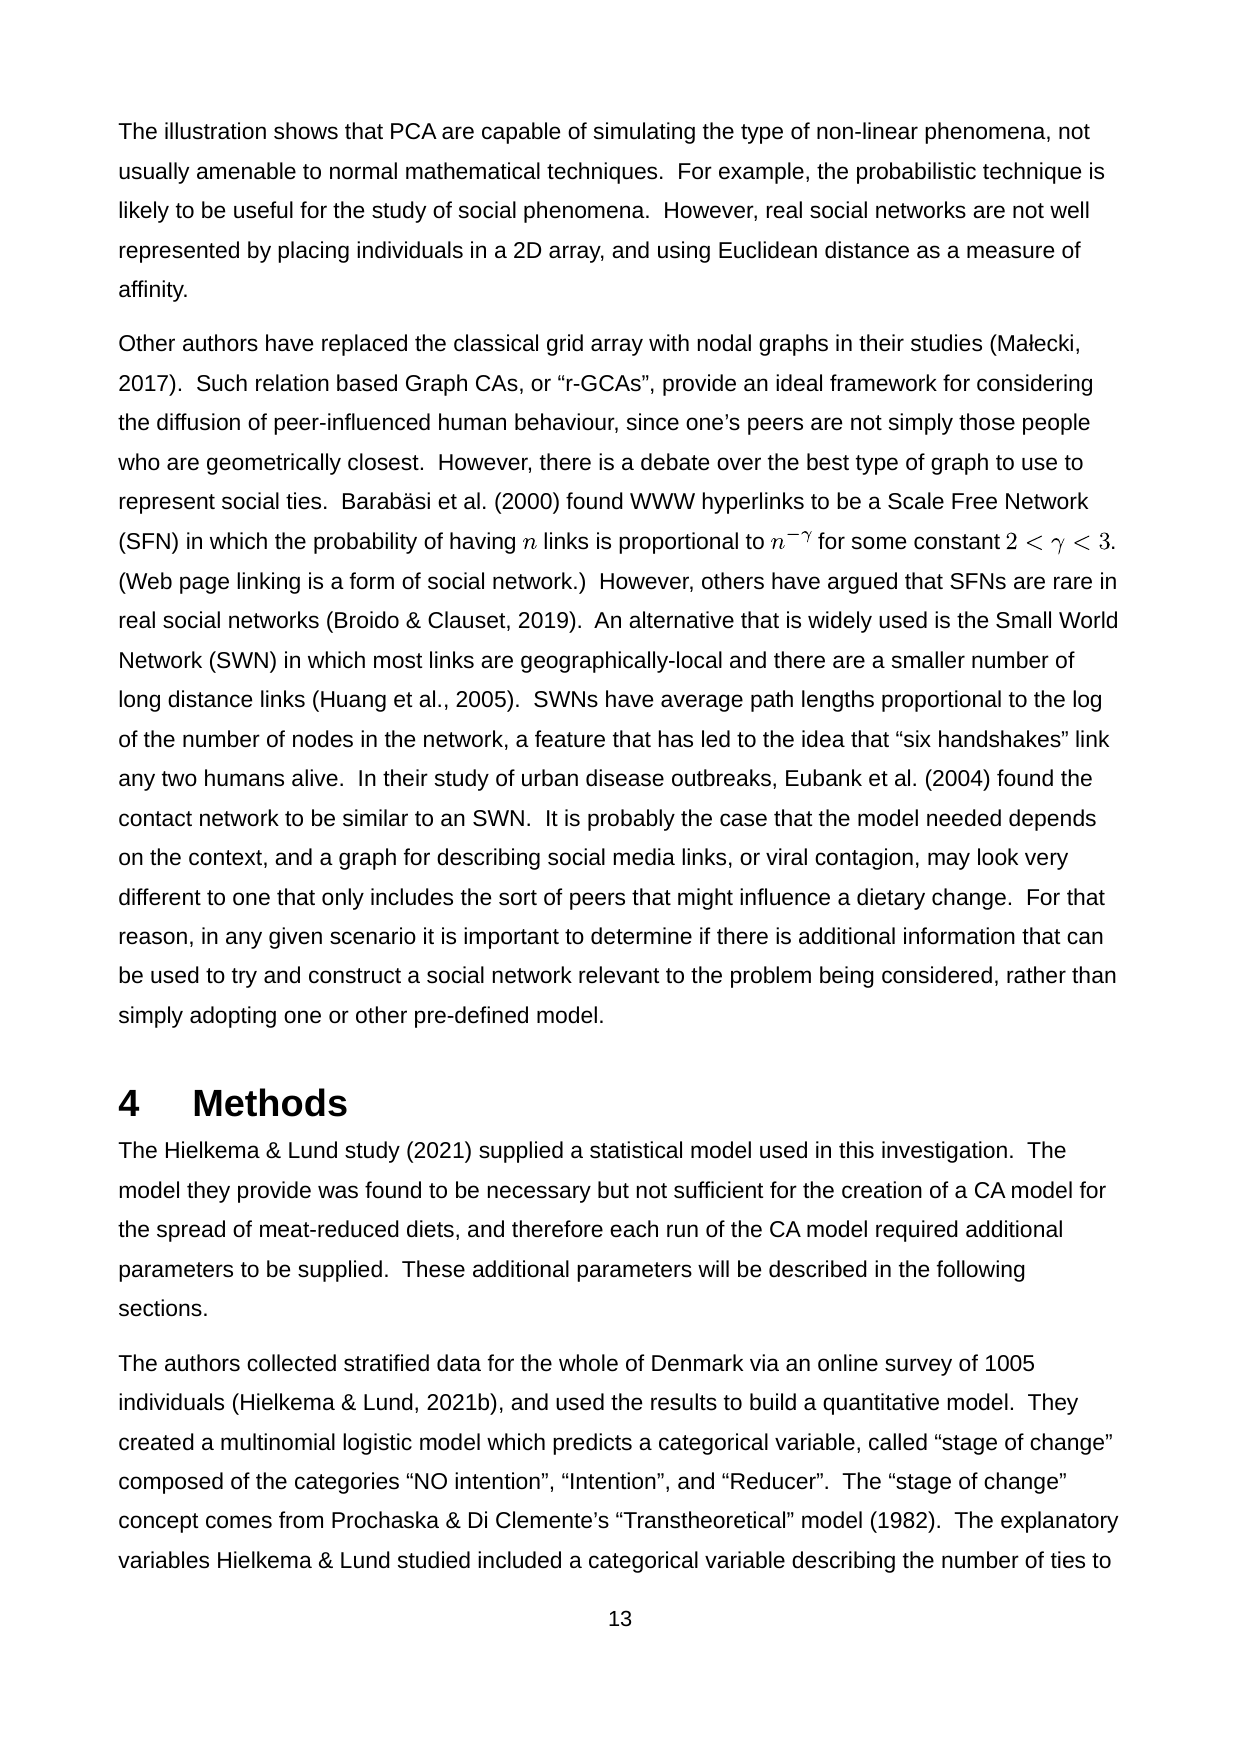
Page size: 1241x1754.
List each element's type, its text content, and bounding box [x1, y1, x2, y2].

text Other authors have replaced the classical grid array with nodal graphs in their studies (Małecki, 2017). Such relation based Graph CAs, or “r-GCAs”, provide an ideal framework for considering the diffusion of peer-influenced human behaviour, since one’s peers are not simply those people who are geometrically closest. However, there is a debate over the best type of graph to use to represent social ties. Barabäsi et al. (2000) found WWW hyperlinks to be a Scale Free Network (SFN) in which the probability of having links is proportional to for some constant . (Web page linking is a form of social network.) However, others have argued that SFNs are rare in real social networks (Broido & Clauset, 2019). An alternative that is widely used is the Small World Network (SWN) in which most links are geographically-local and there are a smaller number of long distance links (Huang et al., 2005). SWNs have average path lengths proportional to the log of the number of nodes in the network, a feature that has led to the idea that “six handshakes” link any two humans alive. In their study of urban disease outbreaks, Eubank et al. (2004) found the contact network to be similar to an SWN. It is probably the case that the model needed depends on the context, and a graph for describing social media links, or viral contagion, may look very different to one that only includes the sort of peers that might influence a dietary change. For that reason, in any given scenario it is important to determine if there is additional information that can be used to try and construct a social network relevant to the problem being considered, rather than simply adopting one or other pre-defined model. [118, 330, 1122, 1028]
subtitle Methods [118, 1081, 1122, 1125]
text The illustration shows that PCA are capable of simulating the type of non-linear phenomena, not usually amenable to normal mathematical techniques. For example, the probabilistic technique is likely to be useful for the study of social phenomena. However, real social networks are not well represented by placing individuals in a 2D array, and using Euclidean distance as a measure of affinity. [118, 118, 1122, 302]
text The authors collected stratified data for the whole of Denmark via an online survey of 1005 individuals (Hielkema & Lund, 2021b), and used the results to build a quantitative model. They created a multinomial logistic model which predicts a categorical variable, called “stage of change” composed of the categories “NO intention”, “Intention”, and “Reducer”. The “stage of change” concept comes from Prochaska & Di Clemente’s “Transtheoretical” model (1982). The explanatory variables Hielkema & Lund studied included a categorical variable describing the number of ties to [118, 1349, 1122, 1573]
text The Hielkema & Lund study (2021) supplied a statistical model used in this investigation. The model they provide was found to be necessary but not sufficient for the creation of a CA model for the spread of meat-reduced diets, and therefore each run of the CA model required additional parameters to be supplied. These additional parameters will be described in the following sections. [118, 1137, 1122, 1322]
